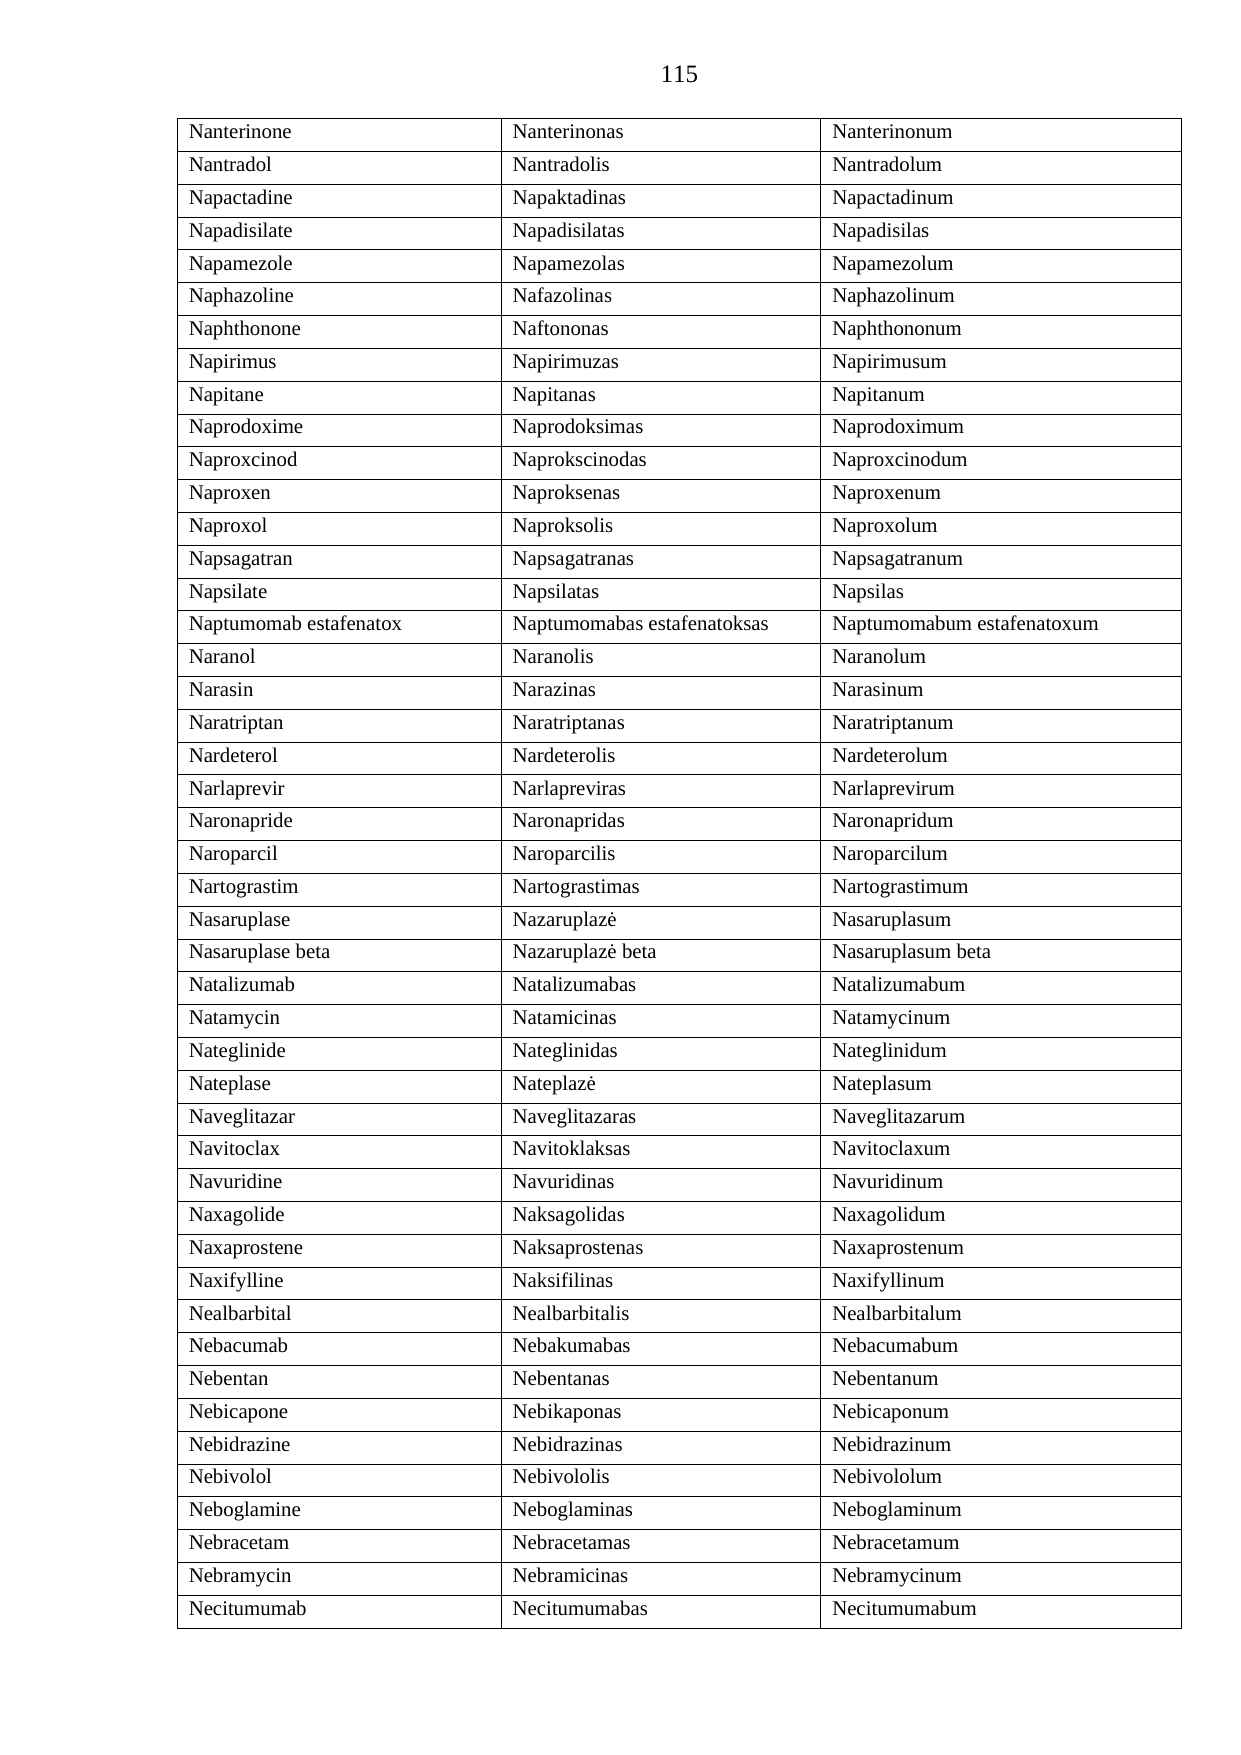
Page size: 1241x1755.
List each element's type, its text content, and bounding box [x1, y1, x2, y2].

table_cell Naxifyllinum [821, 1268, 1181, 1299]
table_cell Naproksolis [502, 513, 820, 545]
table_cell Nantradolis [502, 152, 820, 184]
table_cell Nantradolum [821, 152, 1181, 184]
table_cell Naveglitazar [178, 1104, 501, 1135]
table_cell Nebentanas [502, 1366, 820, 1398]
table_cell Napsagatran [178, 546, 501, 577]
table_cell Necitumumabas [502, 1596, 820, 1627]
table_cell Neboglaminas [502, 1497, 820, 1529]
table_cell Napirimuzas [502, 349, 820, 381]
table_cell Narlapreviras [502, 775, 820, 807]
table_cell Napsagatranum [821, 546, 1181, 577]
table_cell Nardeterolum [821, 743, 1181, 774]
table_cell Nateglinide [178, 1038, 501, 1070]
table_cell Nasaruplase beta [178, 940, 501, 971]
table_cell Nebracetamas [502, 1530, 820, 1562]
table_cell Nazaruplazė beta [502, 940, 820, 971]
table_cell Naveglitazarum [821, 1104, 1181, 1135]
table_cell Nateplase [178, 1071, 501, 1102]
table_cell Nealbarbitalis [502, 1300, 820, 1332]
table_cell Nebentan [178, 1366, 501, 1398]
table_cell Napadisilate [178, 218, 501, 249]
table_cell Napactadinum [821, 185, 1181, 217]
table_cell Nebidrazinas [502, 1432, 820, 1463]
table_cell Nardeterolis [502, 743, 820, 774]
table_cell Nebivolol [178, 1465, 501, 1496]
table_cell Nateglinidas [502, 1038, 820, 1070]
table_cell Nebikaponas [502, 1399, 820, 1431]
table_cell Naproxen [178, 480, 501, 512]
table_cell Neboglaminum [821, 1497, 1181, 1529]
table_cell Nebracetamum [821, 1530, 1181, 1562]
table_cell Neboglamine [178, 1497, 501, 1529]
table_cell Naproxcinod [178, 447, 501, 479]
table_cell Nebidrazinum [821, 1432, 1181, 1463]
table_cell Necitumumabum [821, 1596, 1181, 1627]
table_cell Nateplazė [502, 1071, 820, 1102]
table_cell Nebentanum [821, 1366, 1181, 1398]
table_cell Naprodoxime [178, 415, 501, 446]
table_cell Nebacumabum [821, 1333, 1181, 1365]
table_cell Naphthonone [178, 316, 501, 348]
table_cell Napsilas [821, 579, 1181, 610]
table_cell Naproksenas [502, 480, 820, 512]
table_cell Nebakumabas [502, 1333, 820, 1365]
table_cell Nebivololum [821, 1465, 1181, 1496]
table_cell Naveglitazaras [502, 1104, 820, 1135]
table_cell Napsagatranas [502, 546, 820, 577]
table_cell Napamezolum [821, 250, 1181, 282]
table_cell Nasaruplasum [821, 907, 1181, 938]
table_cell Nafazolinas [502, 283, 820, 315]
table_cell Naptumomab estafenatox [178, 611, 501, 643]
table_cell Nebivololis [502, 1465, 820, 1496]
table_cell Naroparcil [178, 841, 501, 873]
table_cell Navitoclaxum [821, 1136, 1181, 1168]
table_cell Nealbarbital [178, 1300, 501, 1332]
table_cell Nardeterol [178, 743, 501, 774]
table_cell Nebicaponum [821, 1399, 1181, 1431]
table_cell Naksagolidas [502, 1202, 820, 1234]
table_cell Napadisilas [821, 218, 1181, 249]
table_cell Naptumomabum estafenatoxum [821, 611, 1181, 643]
table_cell Nasaruplasum beta [821, 940, 1181, 971]
table_cell Nebicapone [178, 1399, 501, 1431]
table_cell Natalizumabas [502, 972, 820, 1004]
table_cell Naksifilinas [502, 1268, 820, 1299]
table_cell Navitoklaksas [502, 1136, 820, 1168]
table_cell Naronapridas [502, 808, 820, 840]
table_cell Nebramycinum [821, 1563, 1181, 1595]
table_cell Nasaruplase [178, 907, 501, 938]
table_cell Napitanas [502, 382, 820, 413]
table_cell Napaktadinas [502, 185, 820, 217]
table_cell Naxifylline [178, 1268, 501, 1299]
table_cell Nebacumab [178, 1333, 501, 1365]
table_cell Narlaprevir [178, 775, 501, 807]
table_cell Nazaruplazė [502, 907, 820, 938]
table_cell Naprokscinodas [502, 447, 820, 479]
table_cell Naxagolide [178, 1202, 501, 1234]
table_cell Naxagolidum [821, 1202, 1181, 1234]
table_cell Napamezolas [502, 250, 820, 282]
table_cell Naranol [178, 644, 501, 676]
table_cell Napsilate [178, 579, 501, 610]
table_cell Navitoclax [178, 1136, 501, 1168]
table_cell Naprodoximum [821, 415, 1181, 446]
table_cell Napamezole [178, 250, 501, 282]
table_cell Nebidrazine [178, 1432, 501, 1463]
table_cell Navuridine [178, 1169, 501, 1201]
table_cell Naproxcinodum [821, 447, 1181, 479]
table_cell Nebramicinas [502, 1563, 820, 1595]
table_cell Naratriptanas [502, 710, 820, 742]
table_cell Naroparcilum [821, 841, 1181, 873]
table_cell Navuridinas [502, 1169, 820, 1201]
table_cell Naroparcilis [502, 841, 820, 873]
table_cell Napirimus [178, 349, 501, 381]
table_cell Natamycin [178, 1005, 501, 1037]
table_cell Nartograstimas [502, 874, 820, 906]
table_cell Napitane [178, 382, 501, 413]
table_cell Nartograstimum [821, 874, 1181, 906]
table_cell Narazinas [502, 677, 820, 709]
table_cell Nanterinone [178, 119, 501, 151]
table_cell Nateglinidum [821, 1038, 1181, 1070]
table_cell Nebracetam [178, 1530, 501, 1562]
table_cell Nantradol [178, 152, 501, 184]
table_cell Nealbarbitalum [821, 1300, 1181, 1332]
table_cell Napsilatas [502, 579, 820, 610]
table_cell Napadisilatas [502, 218, 820, 249]
table_cell Necitumumab [178, 1596, 501, 1627]
table_cell Naprodoksimas [502, 415, 820, 446]
table_cell Naproxenum [821, 480, 1181, 512]
table_cell Natamicinas [502, 1005, 820, 1037]
table_cell Naproxolum [821, 513, 1181, 545]
table_cell Naphazolinum [821, 283, 1181, 315]
table_cell Naranolis [502, 644, 820, 676]
table_cell Nartograstim [178, 874, 501, 906]
table_cell Narlaprevirum [821, 775, 1181, 807]
table_cell Naphthononum [821, 316, 1181, 348]
table_cell Naranolum [821, 644, 1181, 676]
table_cell Naronapride [178, 808, 501, 840]
table_cell Naratriptanum [821, 710, 1181, 742]
table_cell Nanterinonas [502, 119, 820, 151]
table_cell Naxaprostenum [821, 1235, 1181, 1267]
table_cell Natalizumabum [821, 972, 1181, 1004]
table_cell Naproxol [178, 513, 501, 545]
table_cell Naksaprostenas [502, 1235, 820, 1267]
table_cell Nanterinonum [821, 119, 1181, 151]
table_cell Nebramycin [178, 1563, 501, 1595]
table_cell Naftononas [502, 316, 820, 348]
table_cell Narasinum [821, 677, 1181, 709]
table_cell Naratriptan [178, 710, 501, 742]
table_cell Natalizumab [178, 972, 501, 1004]
table_cell Naxaprostene [178, 1235, 501, 1267]
table_cell Naphazoline [178, 283, 501, 315]
table_cell Napitanum [821, 382, 1181, 413]
table_cell Naronapridum [821, 808, 1181, 840]
table_cell Navuridinum [821, 1169, 1181, 1201]
table_cell Napirimusum [821, 349, 1181, 381]
table_cell Nateplasum [821, 1071, 1181, 1102]
table_cell Narasin [178, 677, 501, 709]
table_cell Natamycinum [821, 1005, 1181, 1037]
table_cell Napactadine [178, 185, 501, 217]
table_cell Naptumomabas estafenatoksas [502, 611, 820, 643]
